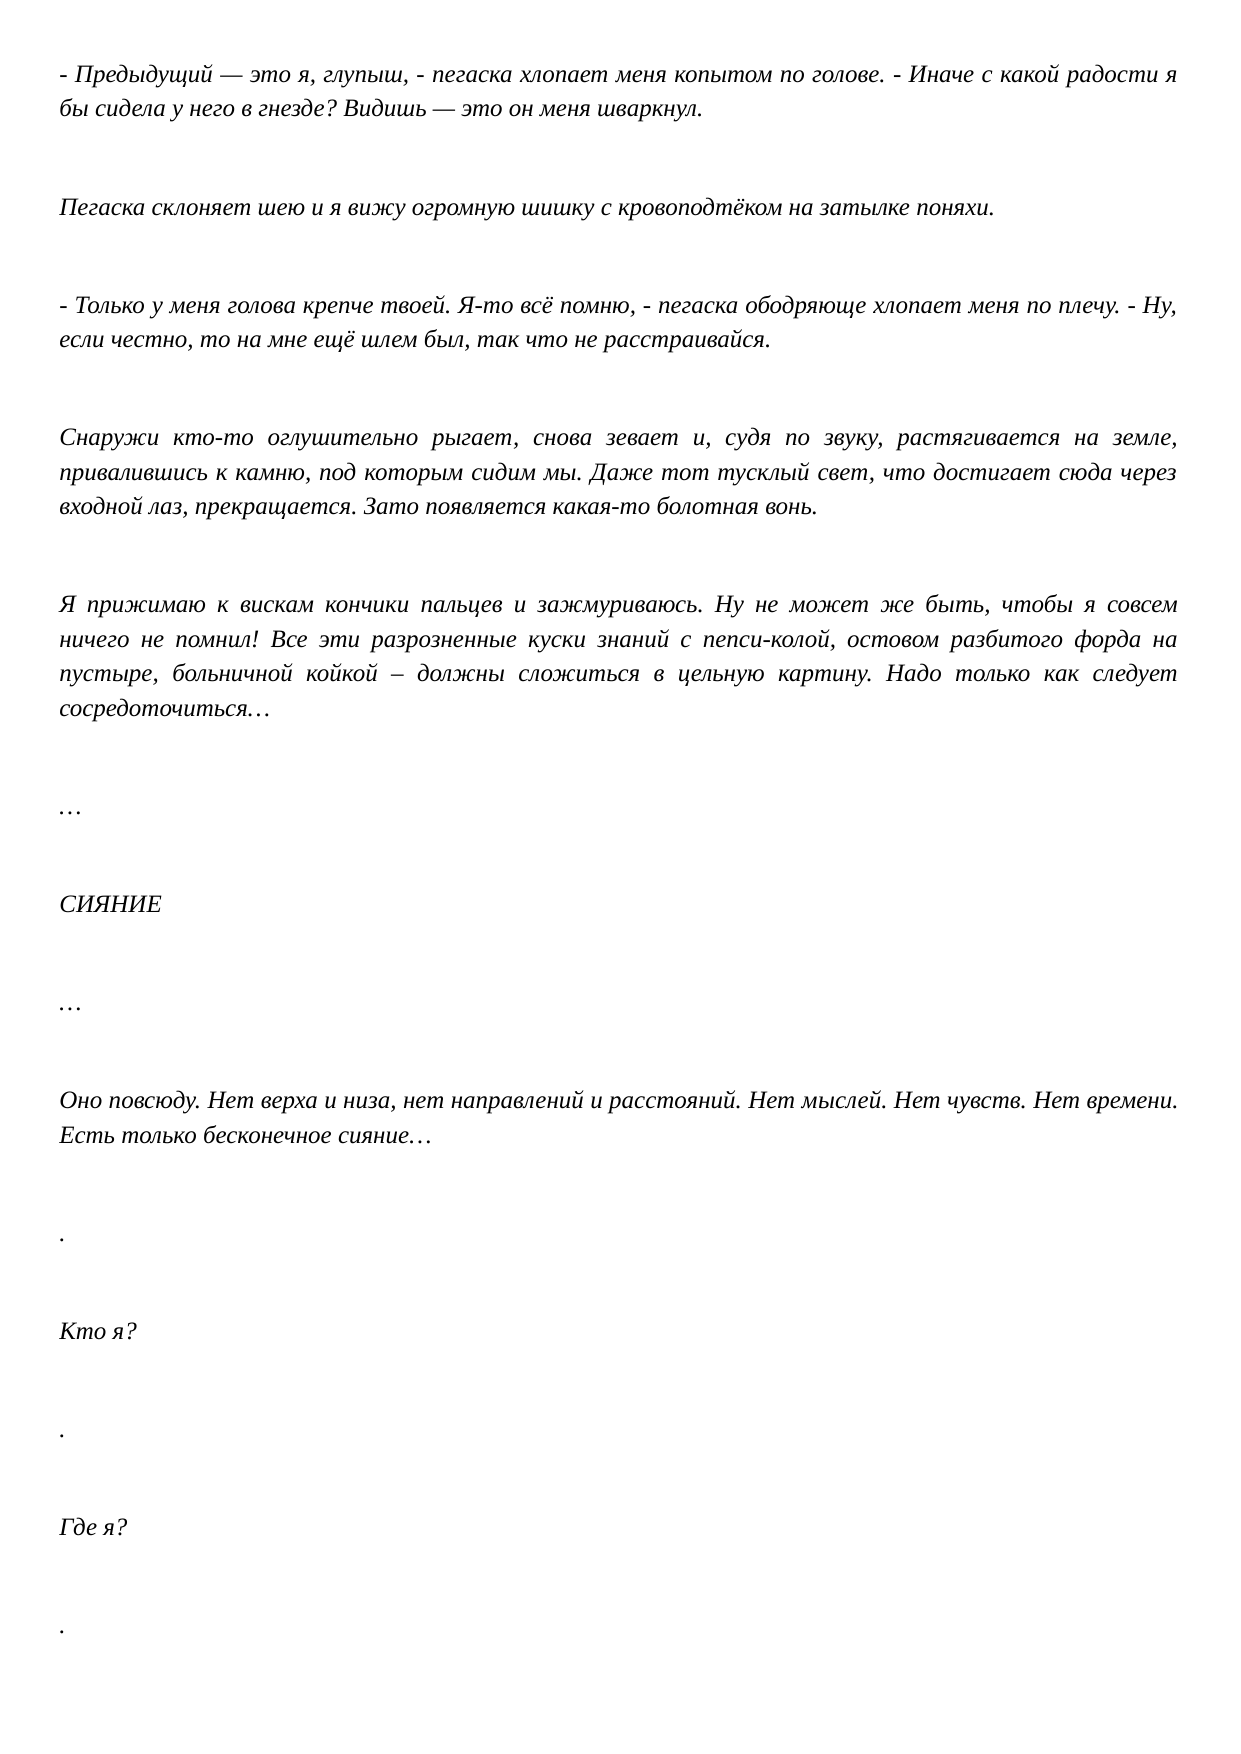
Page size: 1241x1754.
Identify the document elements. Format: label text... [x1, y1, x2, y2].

text - Только у меня голова крепче твоей. Я-то всё помню, - пегаска ободряюще хлопает меня по плечу. - Ну, если честно, то на мне ещё шлем был, так что не расстраивайся. [59, 290, 1181, 353]
text Я прижимаю к вискам кончики пальцев и зажмуриваюсь. Ну не может же быть, чтобы я совсем ничего не помнил! Все эти разрозненные куски знаний с пепси-колой, остовом разбитого форда на пустыре, больничной койкой – должны сложиться в цельную картину. Надо только как следует сосредоточиться… [59, 589, 1181, 722]
text … [59, 791, 1181, 820]
text Пегаска склоняет шею и я вижу огромную шишку с кровоподтёком на затылке поняхи. [59, 192, 1181, 220]
text - Предыдущий — это я, глупыш, - пегаска хлопает меня копытом по голове. - Иначе с какой радости я бы сидела у него в гнезде? Видишь — это он меня шваркнул. [59, 59, 1181, 122]
text Снаружи кто-то оглушительно рыгает, снова зевает и, судя по звуку, растягивается на земле, привалившись к камню, под которым сидим мы. Даже тот тусклый свет, что достигает сюда через входной лаз, прекращается. Зато появляется какая-то болотная вонь. [59, 422, 1181, 520]
text Кто я? [59, 1316, 1181, 1345]
text СИЯНИЕ [59, 889, 1181, 918]
text . [59, 1611, 1181, 1639]
text … [59, 987, 1181, 1016]
text Где я? [59, 1512, 1181, 1541]
text . [59, 1218, 1181, 1247]
text Оно повсюду. Нет верха и низа, нет направлений и расстояний. Нет мыслей. Нет чувств. Нет времени. Есть только бесконечное сияние… [59, 1085, 1181, 1149]
text . [59, 1414, 1181, 1443]
